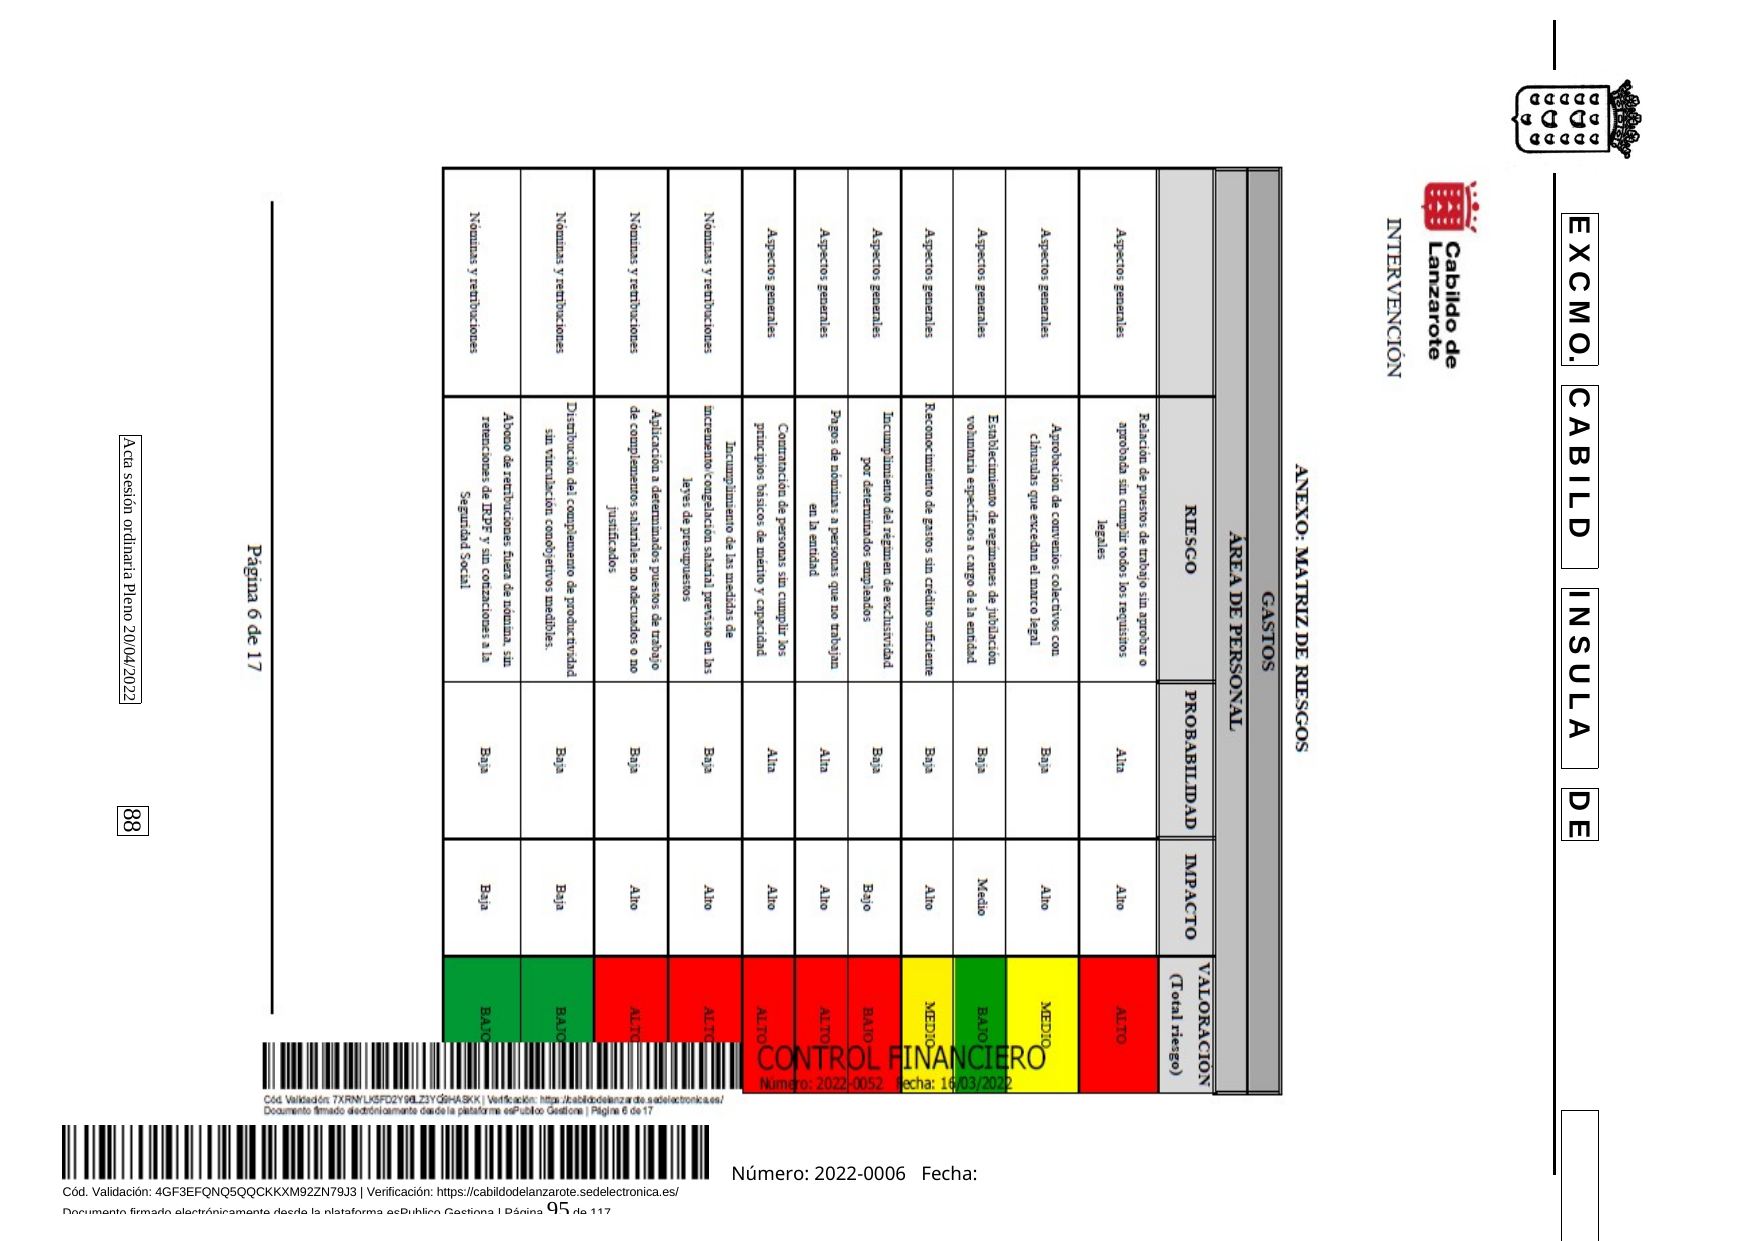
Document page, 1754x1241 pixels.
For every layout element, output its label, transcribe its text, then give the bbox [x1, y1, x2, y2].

text Acta sesión ordinaria Pleno 20/04/2022 [121, 438, 140, 703]
text E X C M O. [1563, 216, 1597, 365]
text C A B I L D O [1562, 387, 1597, 568]
text D E [1563, 790, 1597, 840]
text 88 [119, 808, 147, 835]
picture [62, 142, 1490, 1184]
picture [1503, 70, 1659, 173]
text I N S U L A R [1562, 590, 1597, 768]
